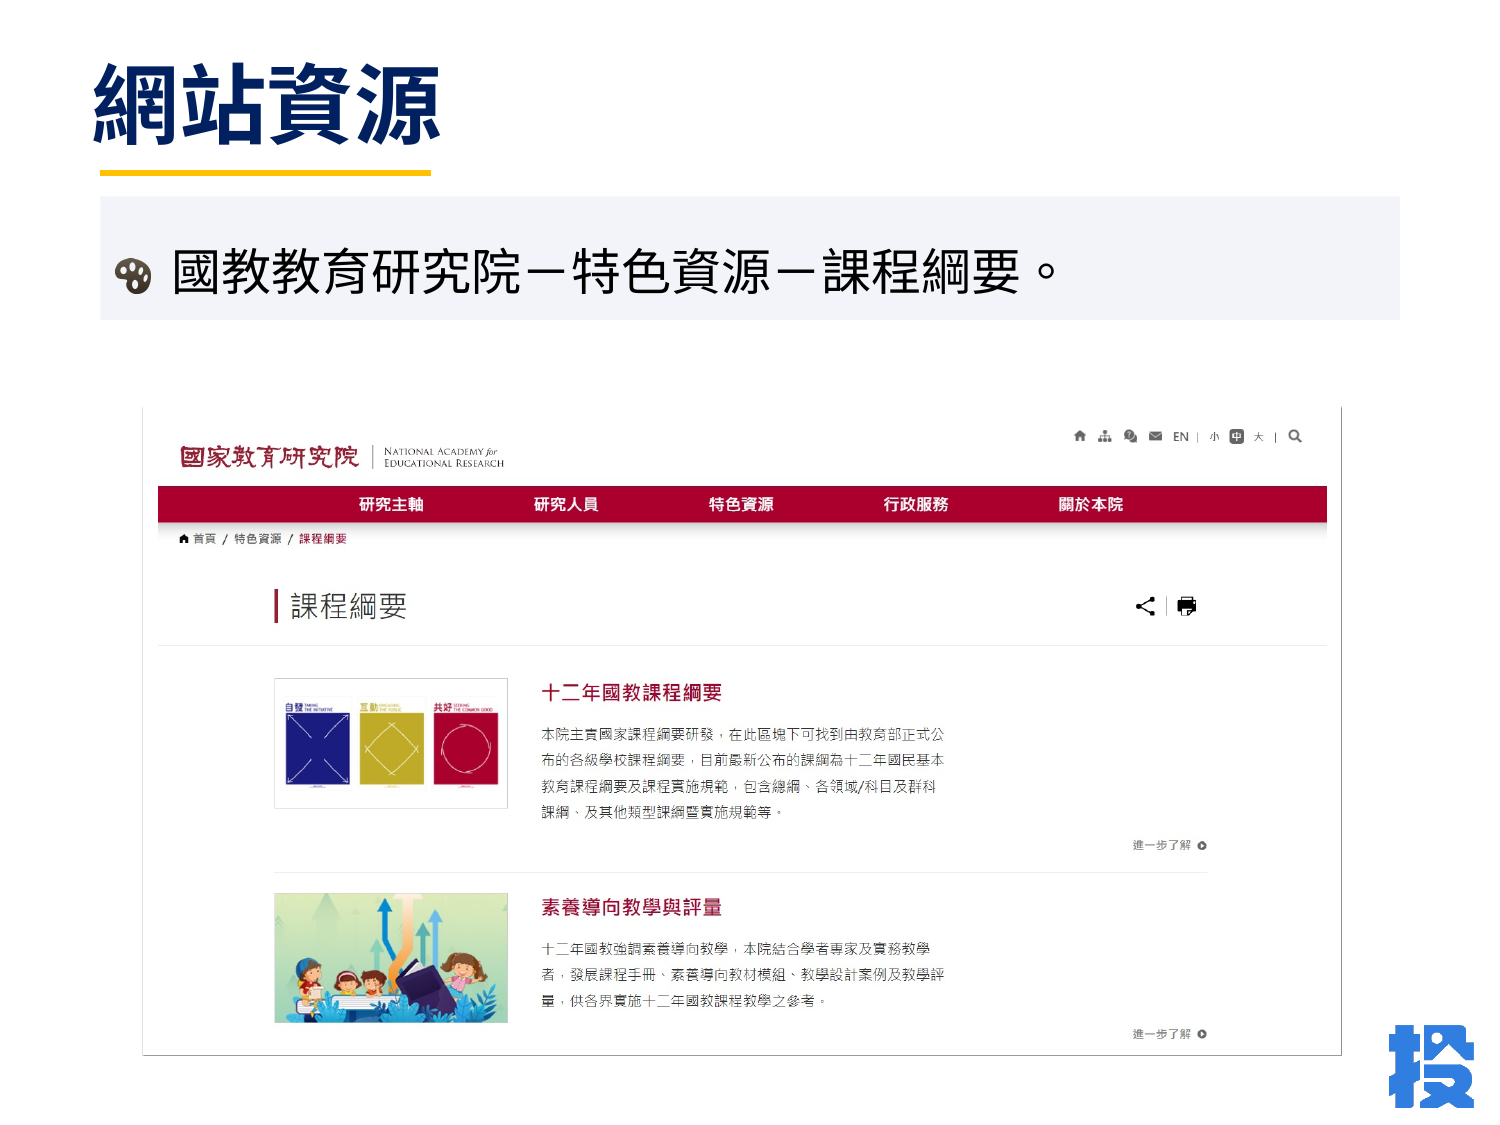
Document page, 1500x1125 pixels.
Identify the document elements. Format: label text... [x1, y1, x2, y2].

picture [157, 420, 1327, 1041]
text_box 國教教育研究院－特色資源－課程綱要。 [100, 196, 1400, 292]
picture [1362, 997, 1500, 1125]
text_box 網站資源 [76, 42, 461, 164]
